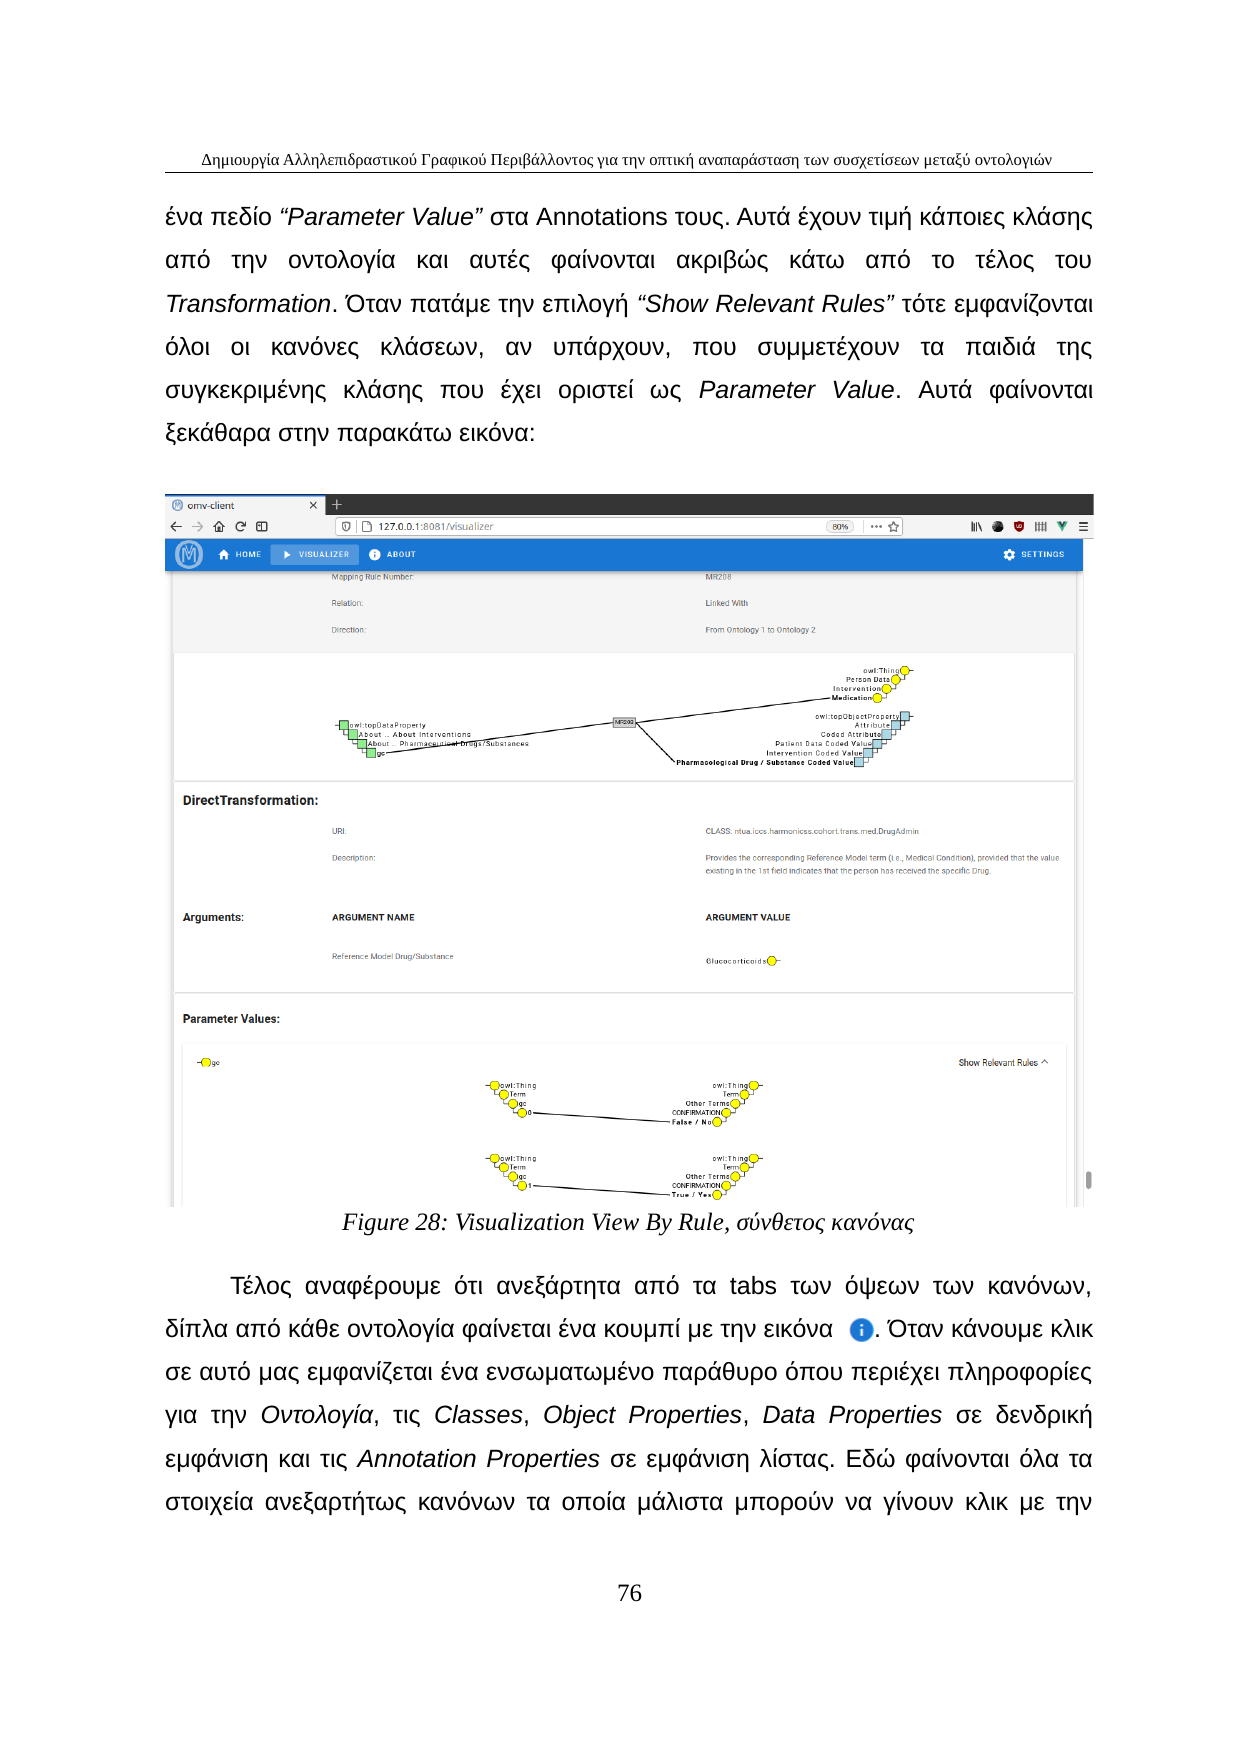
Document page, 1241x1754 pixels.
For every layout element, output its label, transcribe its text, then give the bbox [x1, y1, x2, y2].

picture [848, 1316, 874, 1343]
text ένα πεδίο “Parameter Value” στα Annotations τους. Αυτά έχουν τιμή κάποιες κλάσης από την οντολογία και αυτές φαίνονται ακριβώς κάτω από το τέλος του Transformation. Όταν πατάμε την επιλογή “Show Relevant Rules” τότε εμφανίζονται όλοι οι κανόνες κλάσεων, αν υπάρχουν, που συμμετέχουν τα παιδιά της συγκεκριμένης κλάσης που έχει οριστεί ως Parameter Value. Αυτά φαίνονται ξεκάθαρα στην παρακάτω εικόνα: [165, 202, 1093, 447]
text Τέλος αναφέρουμε ότι ανεξάρτητα από τα tabs των όψεων των κανόνων, δίπλα από κάθε οντολογία φαίνεται ένα κουμπί με την εικόνα . Όταν κάνουμε κλικ σε αυτό μας εμφανίζεται ένα ενσωματωμένο παράθυρο όπου περιέχει πληροφορίες για την Οντολογία, τις Classes, Object Properties, Data Properties σε δενδρική εμφάνιση και τις Annotation Properties σε εμφάνιση λίστας. Εδώ φαίνονται όλα τα στοιχεία ανεξαρτήτως κανόνων τα οποία μάλιστα μπορούν να γίνουν κλικ με την [165, 1271, 1093, 1515]
text Figure 28: Visualization View By Rule, σύνθετος κανόνας [165, 1207, 1093, 1236]
picture [165, 494, 1094, 1207]
